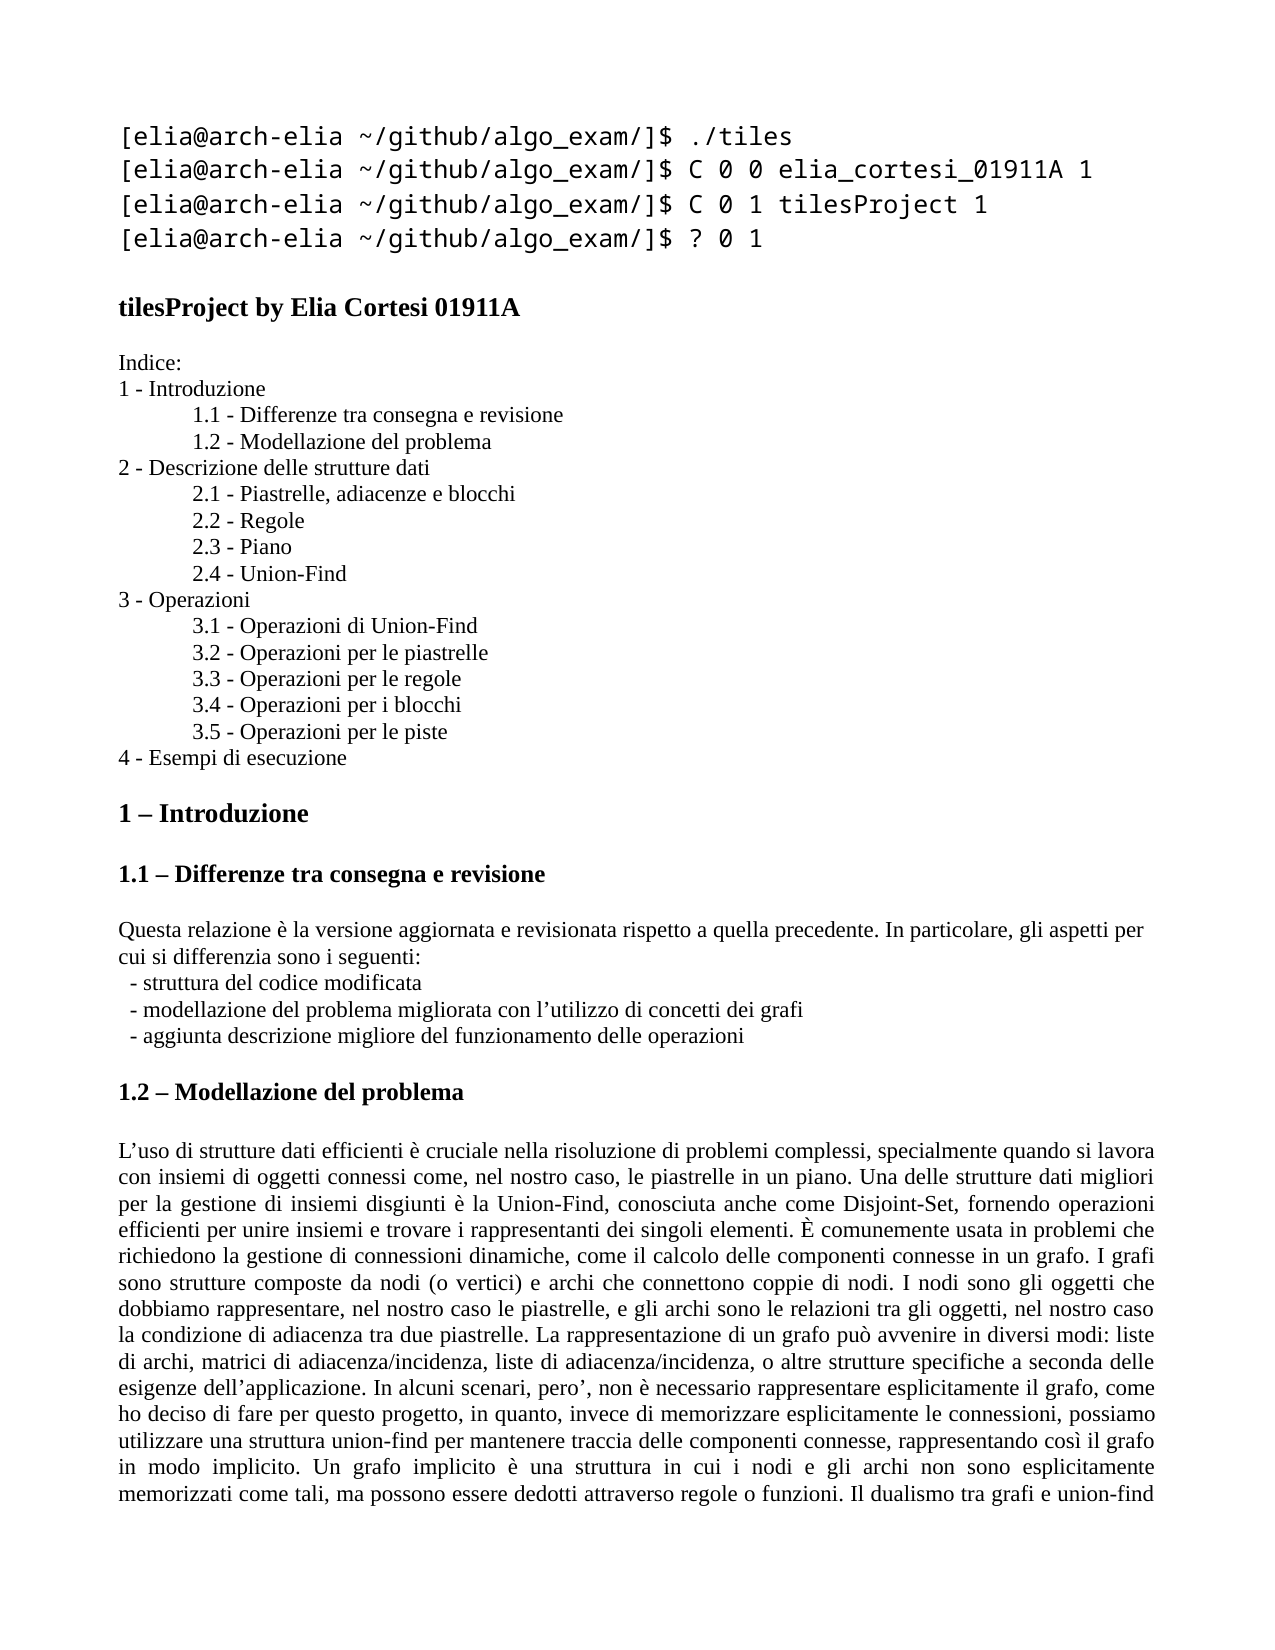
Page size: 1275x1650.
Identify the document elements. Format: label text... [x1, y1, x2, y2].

text 3.1 - Operazioni di Union-Find [118, 612, 1157, 639]
text - aggiunta descrizione migliore del funzionamento delle operazioni [118, 1022, 1157, 1048]
text 1 - Introduzione [118, 375, 1157, 401]
text L’uso di strutture dati efficienti è cruciale nella risoluzione di problemi complessi, specialmente quando si lavora con insiemi di oggetti connessi come, nel nostro caso, le piastrelle in un piano. Una delle strutture dati migliori per la gestione di insiemi disgiunti è la Union-Find, conosciuta anche come Disjoint-Set, fornendo operazioni efficienti per unire insiemi e trovare i rappresentanti dei singoli elementi. È comunemente usata in problemi che richiedono la gestione di connessioni dinamiche, come il calcolo delle componenti connesse in un grafo. I grafi sono strutture composte da nodi (o vertici) e archi che connettono coppie di nodi. I nodi sono gli oggetti che dobbiamo rappresentare, nel nostro caso le piastrelle, e gli archi sono le relazioni tra gli oggetti, nel nostro caso la condizione di adiacenza tra due piastrelle. La rappresentazione di un grafo può avvenire in diversi modi: liste di archi, matrici di adiacenza/incidenza, liste di adiacenza/incidenza, o altre strutture specifiche a seconda delle esigenze dell’applicazione. In alcuni scenari, pero’, non è necessario rappresentare esplicitamente il grafo, come ho deciso di fare per questo progetto, in quanto, invece di memorizzare esplicitamente le connessioni, possiamo utilizzare una struttura union-find per mantenere traccia delle componenti connesse, rappresentando così il grafo in modo implicito. Un grafo implicito è una struttura in cui i nodi e gli archi non sono esplicitamente memorizzati come tali, ma possono essere dedotti attraverso regole o funzioni. Il dualismo tra grafi e union-find [118, 1137, 1157, 1506]
text 2.2 - Regole [118, 507, 1157, 533]
text 3.2 - Operazioni per le piastrelle [118, 639, 1157, 665]
text - struttura del codice modificata [118, 969, 1157, 996]
text 1.1 - Differenze tra consegna e revisione [118, 401, 1157, 428]
text 2.3 - Piano [118, 533, 1157, 559]
text Indice: [118, 349, 1157, 375]
text [elia@arch-elia ~/github/algo_exam/]$ C 0 1 tilesProject 1 [118, 186, 1157, 220]
text - modellazione del problema migliorata con l’utilizzo di concetti dei grafi [118, 996, 1157, 1022]
text [elia@arch-elia ~/github/algo_exam/]$ ? 0 1 [118, 220, 1157, 254]
text 3.3 - Operazioni per le regole [118, 665, 1157, 691]
text [elia@arch-elia ~/github/algo_exam/]$ C 0 0 elia_cortesi_01911A 1 [118, 152, 1157, 186]
text 2 - Descrizione delle strutture dati [118, 454, 1157, 481]
text 1 – Introduzione [118, 797, 1157, 828]
text Questa relazione è la versione aggiornata e revisionata rispetto a quella precedente. In particolare, gli aspetti per cui si differenzia sono i seguenti: [118, 917, 1157, 969]
text 3.4 - Operazioni per i blocchi [118, 691, 1157, 718]
text 4 - Esempi di esecuzione [118, 744, 1157, 770]
text 2.1 - Piastrelle, adiacenze e blocchi [118, 481, 1157, 507]
text 3.5 - Operazioni per le piste [118, 718, 1157, 744]
text 3 - Operazioni [118, 586, 1157, 612]
text 1.2 - Modellazione del problema [118, 428, 1157, 454]
text 2.4 - Union-Find [118, 559, 1157, 586]
text [elia@arch-elia ~/github/algo_exam/]$ ./tiles [118, 118, 1157, 152]
text 1.1 – Differenze tra consegna e revisione [118, 859, 1157, 888]
text tilesProject by Elia Cortesi 01911A [118, 291, 1157, 322]
text 1.2 – Modellazione del problema [118, 1077, 1157, 1106]
